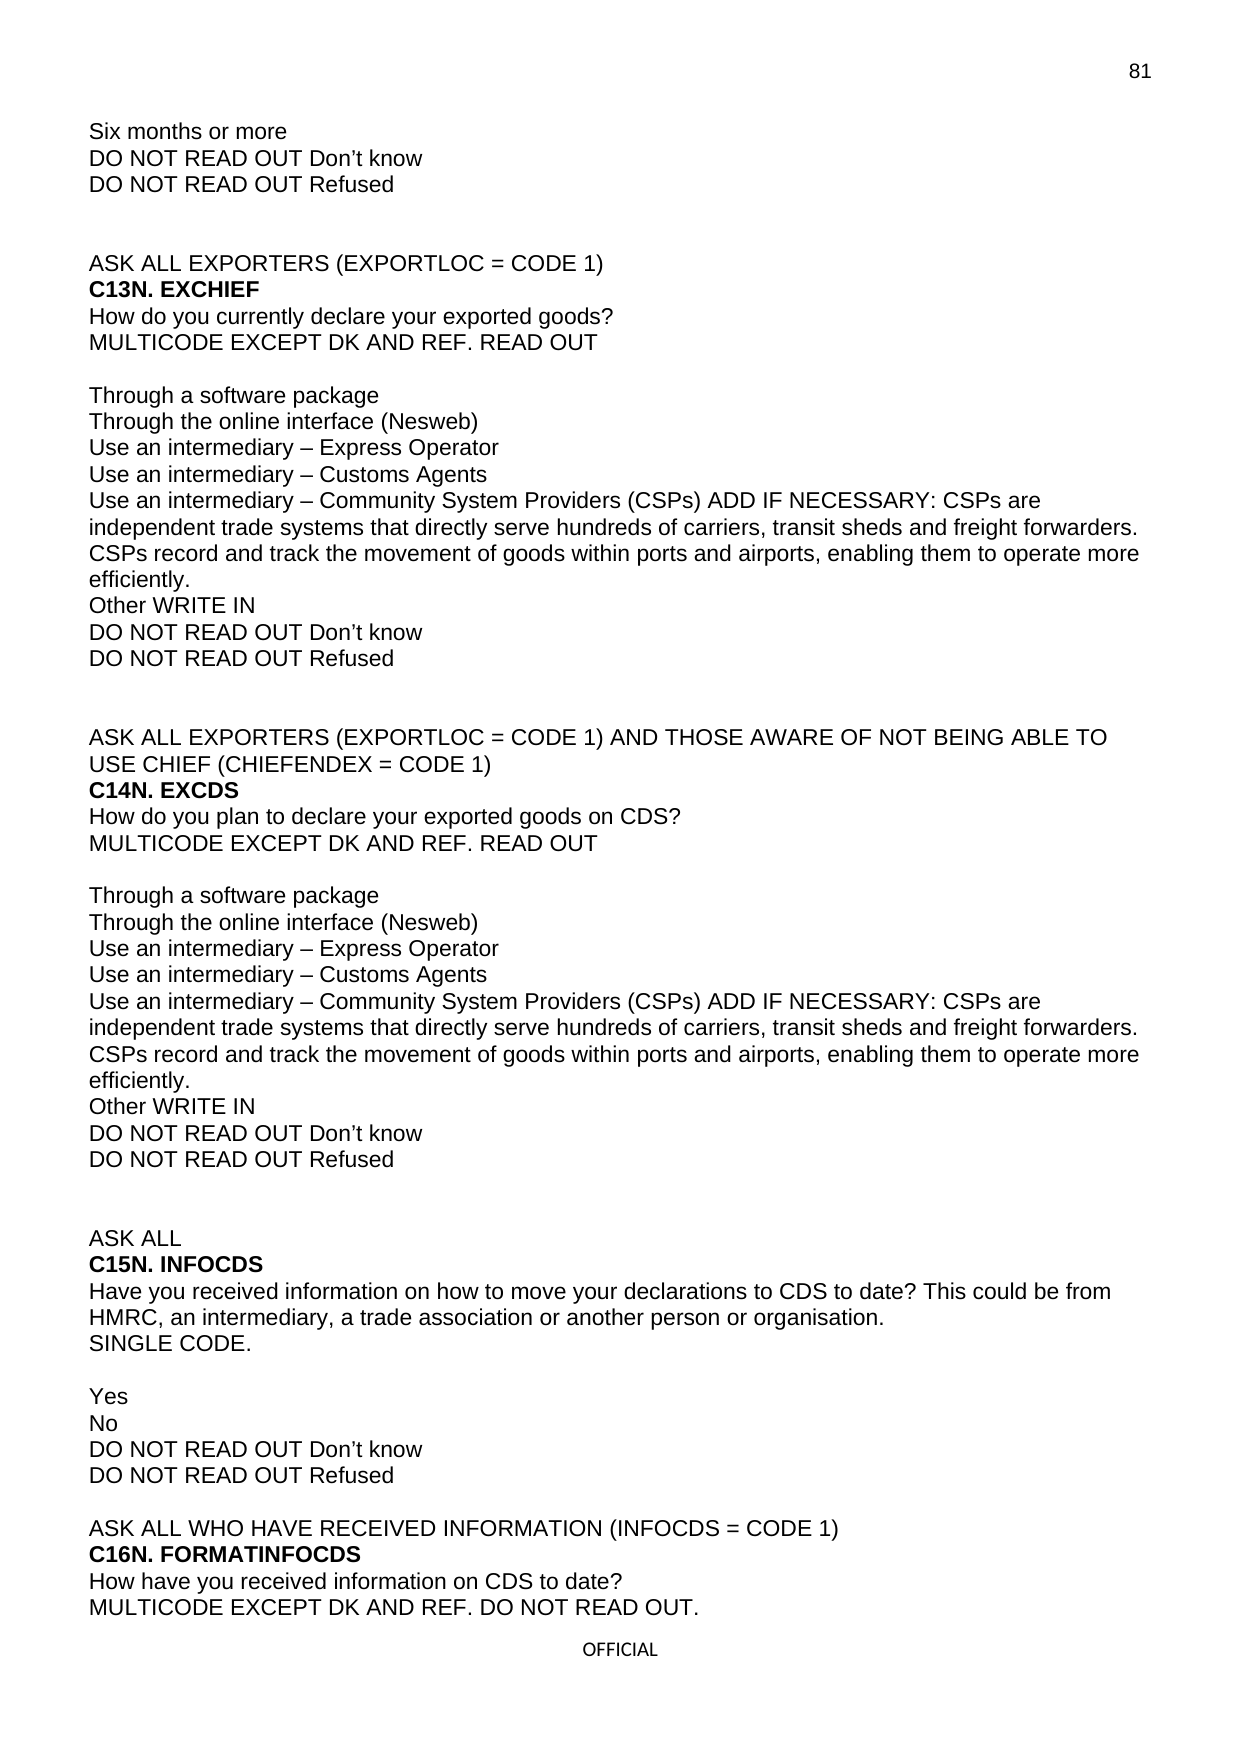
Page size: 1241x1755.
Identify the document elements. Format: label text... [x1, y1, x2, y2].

text Through a software package [89, 382, 1152, 408]
text MULTICODE EXCEPT DK AND REF. READ OUT [89, 329, 1152, 355]
text SINGLE CODE. [89, 1330, 1152, 1357]
text Other WRITE IN [89, 592, 1152, 619]
text Use an intermediary – Customs Agents [89, 961, 1152, 988]
text Use an intermediary – Community System Providers (CSPs) ADD IF NECESSARY: CSPs are independent trade systems that directly serve hundreds of carriers, transit sheds and freight forwarders. CSPs record and track the movement of goods within ports and airports, enabling them to operate more efficiently. [89, 988, 1152, 1093]
text C16N. FORMATINFOCDS [89, 1541, 1152, 1568]
text Through a software package [89, 882, 1152, 909]
text C13N. EXCHIEF [89, 276, 1152, 303]
text C14N. EXCDS [89, 777, 1152, 803]
text DO NOT READ OUT Don’t know [89, 144, 1152, 171]
text DO NOT READ OUT Refused [89, 1146, 1152, 1172]
text Have you received information on how to move your declarations to CDS to date? This could be from HMRC, an intermediary, a trade association or another person or organisation. [89, 1278, 1152, 1330]
text MULTICODE EXCEPT DK AND REF. DO NOT READ OUT. [89, 1594, 1152, 1620]
text DO NOT READ OUT Don’t know [89, 619, 1152, 645]
text Yes [89, 1383, 1152, 1409]
text C15N. INFOCDS [89, 1251, 1152, 1278]
text DO NOT READ OUT Refused [89, 1462, 1152, 1488]
text MULTICODE EXCEPT DK AND REF. READ OUT [89, 830, 1152, 856]
text DO NOT READ OUT Refused [89, 645, 1152, 672]
text Use an intermediary – Express Operator [89, 935, 1152, 961]
text ASK ALL EXPORTERS (EXPORTLOC = CODE 1) [89, 250, 1152, 276]
text DO NOT READ OUT Refused [89, 171, 1152, 197]
text ASK ALL [89, 1225, 1152, 1251]
text ASK ALL EXPORTERS (EXPORTLOC = CODE 1) AND THOSE AWARE OF NOT BEING ABLE TO USE CHIEF (CHIEFENDEX = CODE 1) [89, 724, 1152, 777]
text Through the online interface (Nesweb) [89, 909, 1152, 935]
text Six months or more [89, 118, 1152, 144]
text Use an intermediary – Express Operator [89, 434, 1152, 461]
text How have you received information on CDS to date? [89, 1568, 1152, 1594]
text How do you plan to declare your exported goods on CDS? [89, 803, 1152, 830]
text Through the online interface (Nesweb) [89, 408, 1152, 434]
text Use an intermediary – Customs Agents [89, 461, 1152, 487]
text Use an intermediary – Community System Providers (CSPs) ADD IF NECESSARY: CSPs are independent trade systems that directly serve hundreds of carriers, transit sheds and freight forwarders. CSPs record and track the movement of goods within ports and airports, enabling them to operate more efficiently. [89, 487, 1152, 592]
text How do you currently declare your exported goods? [89, 303, 1152, 329]
text Other WRITE IN [89, 1093, 1152, 1119]
text DO NOT READ OUT Don’t know [89, 1436, 1152, 1462]
text ASK ALL WHO HAVE RECEIVED INFORMATION (INFOCDS = CODE 1) [89, 1515, 1152, 1541]
text No [89, 1409, 1152, 1436]
text DO NOT READ OUT Don’t know [89, 1119, 1152, 1146]
